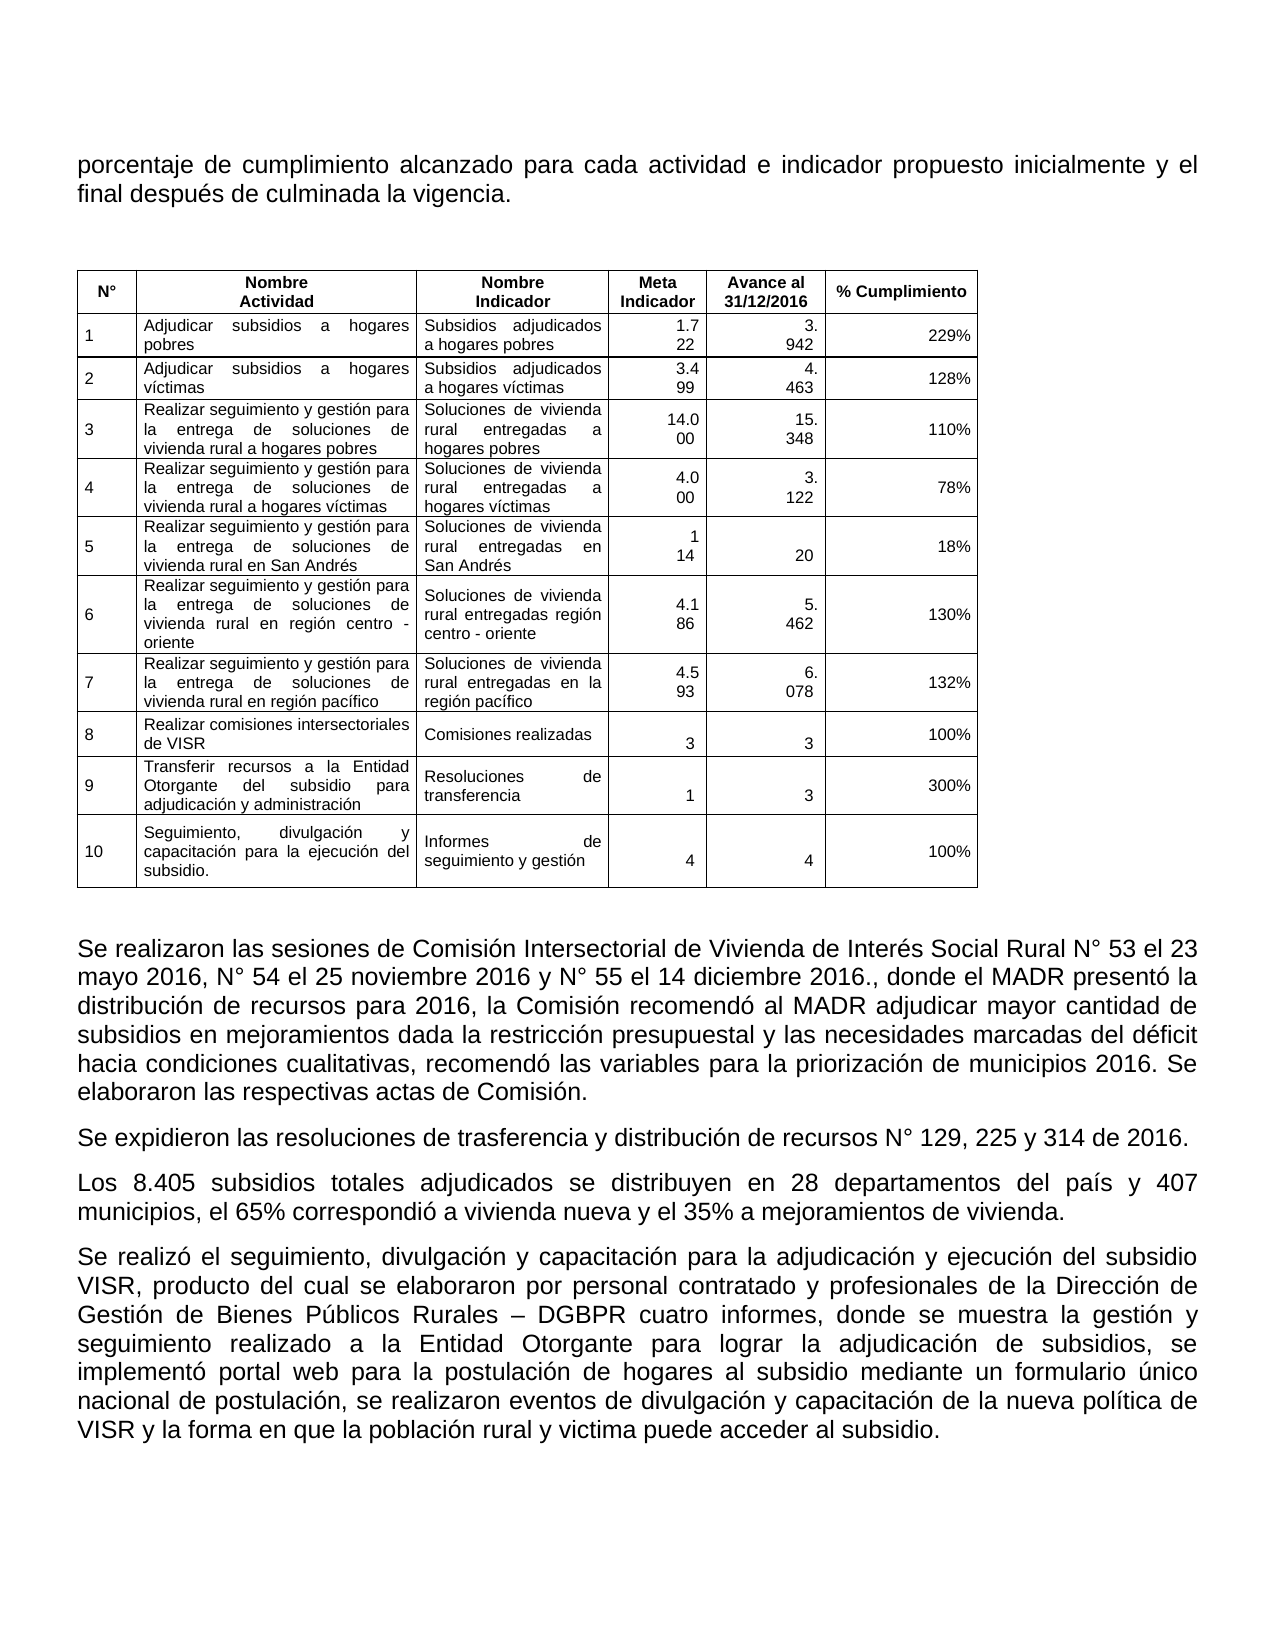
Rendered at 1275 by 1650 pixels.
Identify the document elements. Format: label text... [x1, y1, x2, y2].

table_cell 4 [707, 815, 825, 887]
table_header Avance al 31/12/2016 [707, 271, 825, 313]
table_cell Realizar seguimiento y gestión para la entrega de soluciones de vivienda rural en región pacífico [137, 654, 416, 711]
table_cell 3 [78, 400, 136, 458]
table_cell 1.722 [609, 314, 706, 356]
table_cell Subsidios adjudicados a hogares víctimas [417, 358, 608, 399]
table_cell 4 [609, 815, 706, 887]
table_cell 3.122 [707, 459, 825, 516]
table_cell 7 [78, 654, 136, 711]
text Se realizó el seguimiento, divulgación y capacitación para la adjudicación y ejecución del subsidio VISR, producto del cual se elaboraron por personal contratado y profesionales de la Dirección de Gestión de Bienes Públicos Rurales – DGBPR cuatro informes, donde se muestra la gestión y seguimiento realizado a la Entidad Otorgante para lograr la adjudicación de subsidios, se implementó portal web para la postulación de hogares al subsidio mediante un formulario único nacional de postulación, se realizaron eventos de divulgación y capacitación de la nueva política de VISR y la forma en que la población rural y victima puede acceder al subsidio. [77, 1242, 1200, 1443]
table_cell 3.942 [707, 314, 825, 356]
table_cell Realizar seguimiento y gestión para la entrega de soluciones de vivienda rural a hogares víctimas [137, 459, 416, 516]
table_cell Soluciones de vivienda rural entregadas a hogares víctimas [417, 459, 608, 516]
table_cell Soluciones de vivienda rural entregadas en la región pacífico [417, 654, 608, 711]
table_cell 15.348 [707, 400, 825, 458]
table_cell Informes de seguimiento y gestión [417, 815, 608, 887]
table_cell Soluciones de vivienda rural entregadas a hogares pobres [417, 400, 608, 458]
table_cell Adjudicar subsidios a hogares víctimas [137, 358, 416, 399]
table_cell Soluciones de vivienda rural entregadas región centro - oriente [417, 576, 608, 652]
table_cell 3 [707, 712, 825, 756]
table_header % Cumplimiento [826, 271, 977, 313]
table_cell Realizar comisiones intersectoriales de VISR [137, 712, 416, 756]
table_cell 4 [78, 459, 136, 516]
table_cell 1 [78, 314, 136, 356]
table_cell Adjudicar subsidios a hogares pobres [137, 314, 416, 356]
table_cell 4.000 [609, 459, 706, 516]
table_cell Subsidios adjudicados a hogares pobres [417, 314, 608, 356]
table_cell 100% [826, 712, 977, 756]
table_cell 3.499 [609, 358, 706, 399]
table_cell 229% [826, 314, 977, 356]
table_cell Soluciones de vivienda rural entregadas en San Andrés [417, 517, 608, 575]
table_cell 5.462 [707, 576, 825, 652]
table_cell 18% [826, 517, 977, 575]
table_header Nombre Actividad [137, 271, 416, 313]
table_cell Realizar seguimiento y gestión para la entrega de soluciones de vivienda rural en región centro - oriente [137, 576, 416, 652]
table_cell Realizar seguimiento y gestión para la entrega de soluciones de vivienda rural en San Andrés [137, 517, 416, 575]
table_cell 2 [78, 358, 136, 399]
table_cell 1 [609, 757, 706, 814]
text porcentaje de cumplimiento alcanzado para cada actividad e indicador propuesto inicialmente y el final después de culminada la vigencia. [77, 150, 1200, 207]
table_cell 6 [78, 576, 136, 652]
table_cell Resoluciones de transferencia [417, 757, 608, 814]
table_cell 100% [826, 815, 977, 887]
table_cell 132% [826, 654, 977, 711]
table_cell Seguimiento, divulgación y capacitación para la ejecución del subsidio. [137, 815, 416, 887]
table_cell 3 [707, 757, 825, 814]
table_cell Transferir recursos a la Entidad Otorgante del subsidio para adjudicación y administración [137, 757, 416, 814]
table_header Nombre Indicador [417, 271, 608, 313]
text Los 8.405 subsidios totales adjudicados se distribuyen en 28 departamentos del país y 407 municipios, el 65% correspondió a vivienda nueva y el 35% a mejoramientos de vivienda. [77, 1168, 1200, 1226]
table_cell 4.186 [609, 576, 706, 652]
table_header N° [78, 271, 136, 313]
table_cell 20 [707, 517, 825, 575]
table_cell Comisiones realizadas [417, 712, 608, 756]
table_header Meta Indicador [609, 271, 706, 313]
table_cell 78% [826, 459, 977, 516]
table_cell 10 [78, 815, 136, 887]
table_cell 4.593 [609, 654, 706, 711]
table_cell 8 [78, 712, 136, 756]
table_cell 128% [826, 358, 977, 399]
text Se expidieron las resoluciones de trasferencia y distribución de recursos N° 129, 225 y 314 de 2016. [77, 1123, 1200, 1151]
table_cell 3 [609, 712, 706, 756]
table_cell 110% [826, 400, 977, 458]
table_cell 14.000 [609, 400, 706, 458]
table_cell 130% [826, 576, 977, 652]
table_cell 9 [78, 757, 136, 814]
table_cell 114 [609, 517, 706, 575]
table_cell 300% [826, 757, 977, 814]
table_cell Realizar seguimiento y gestión para la entrega de soluciones de vivienda rural a hogares pobres [137, 400, 416, 458]
table_cell 4.463 [707, 358, 825, 399]
table_cell 6.078 [707, 654, 825, 711]
text Se realizaron las sesiones de Comisión Intersectorial de Vivienda de Interés Social Rural N° 53 el 23 mayo 2016, N° 54 el 25 noviembre 2016 y N° 55 el 14 diciembre 2016., donde el MADR presentó la distribución de recursos para 2016, la Comisión recomendó al MADR adjudicar mayor cantidad de subsidios en mejoramientos dada la restricción presupuestal y las necesidades marcadas del déficit hacia condiciones cualitativas, recomendó las variables para la priorización de municipios 2016. Se elaboraron las respectivas actas de Comisión. [77, 933, 1200, 1106]
table_cell 5 [78, 517, 136, 575]
